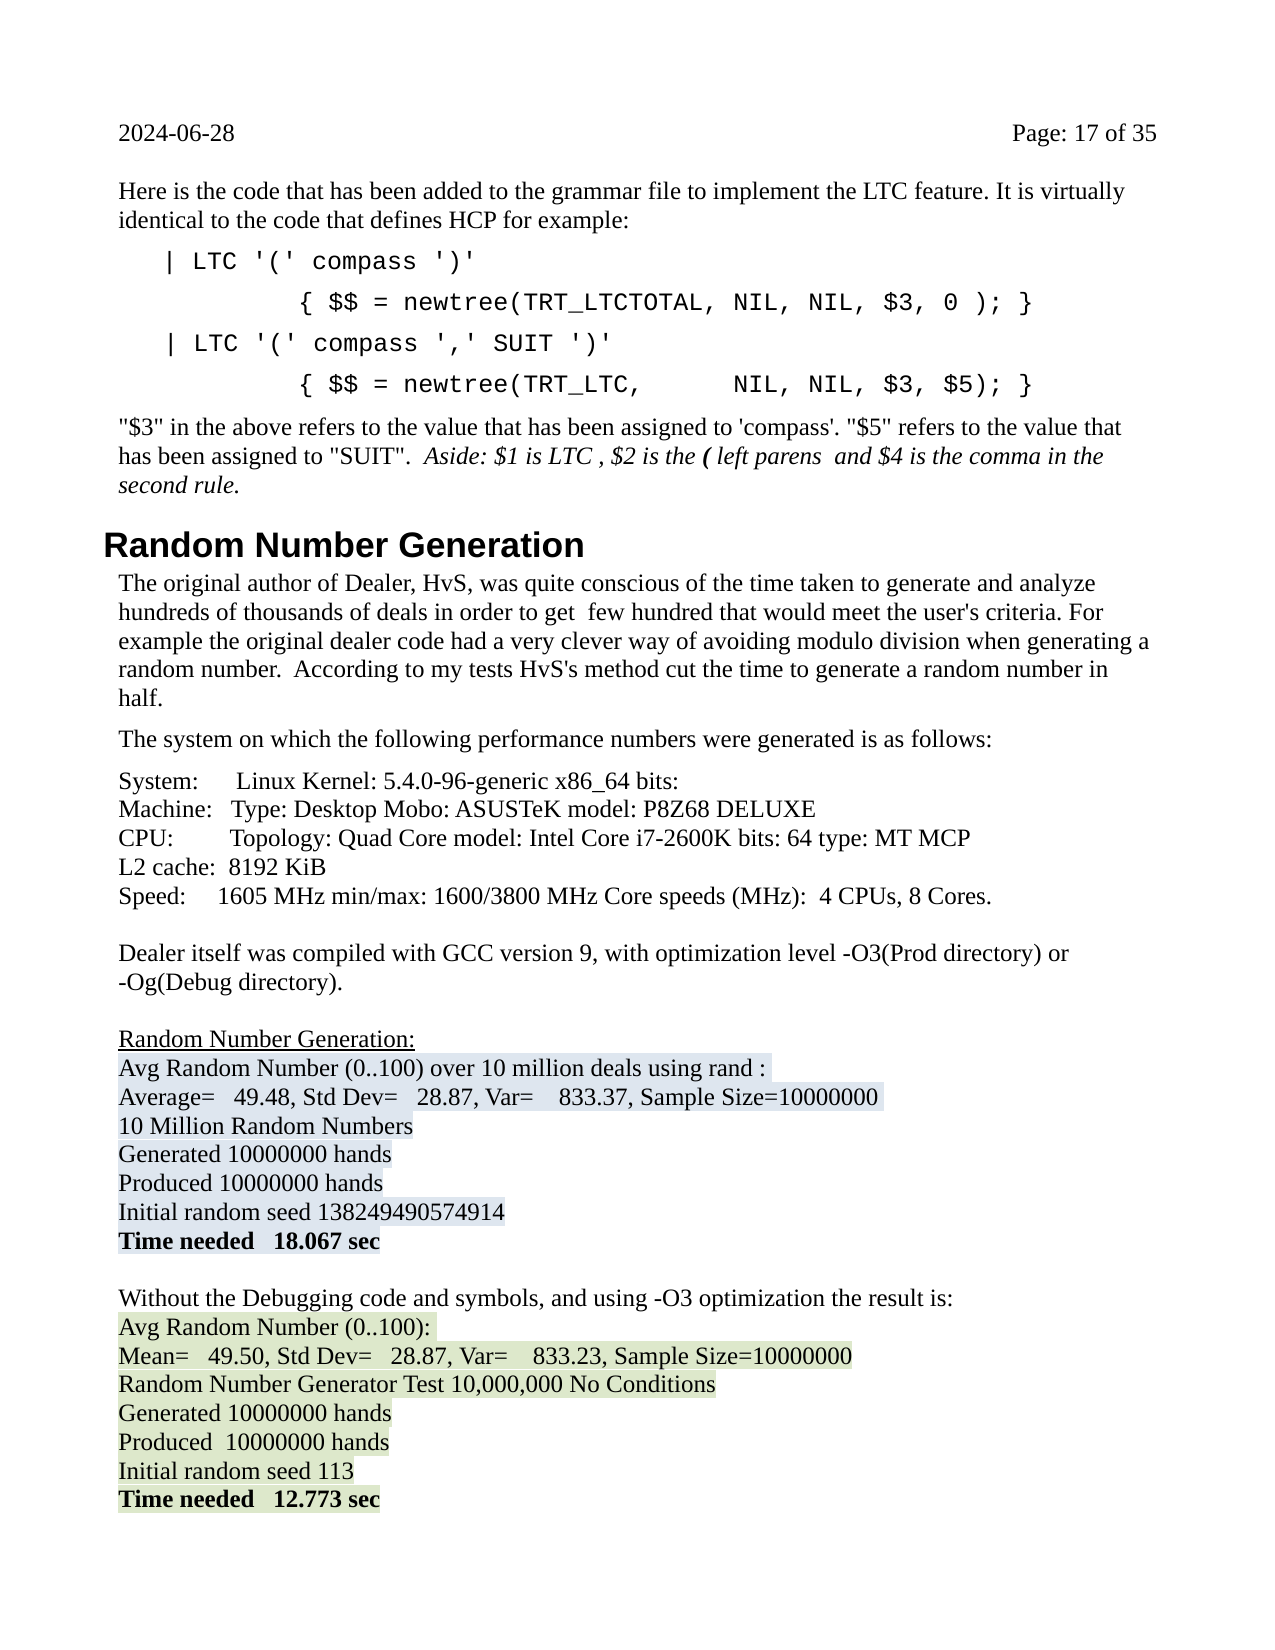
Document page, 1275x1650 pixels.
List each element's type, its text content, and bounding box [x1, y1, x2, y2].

text | LTC '(' compass ')' [118, 246, 1157, 277]
text Here is the code that has been added to the grammar file to implement the LTC feature. It is virtually identical to the code that defines HCP for example: [118, 176, 1157, 234]
text Generated 10000000 hands [118, 1398, 1157, 1427]
text 10 Million Random Numbers [118, 1111, 1157, 1139]
subtitle Random Number Generation [103, 524, 1157, 565]
text Time needed 18.067 sec [118, 1226, 1157, 1254]
text CPU: Topology: Quad Core model: Intel Core i7-2600K bits: 64 type: MT MCP [118, 823, 1157, 852]
text "$3" in the above refers to the value that has been assigned to 'compass'. "$5" refers to the value that has been assigned to "SUIT". Aside: $1 is LTC , $2 is the ( left parens and $4 is the comma in the second rule. [118, 412, 1157, 498]
text Avg Random Number (0..100): [118, 1312, 1157, 1341]
text { $$ = newtree(TRT_LTCTOTAL, NIL, NIL, $3, 0 ); } [118, 290, 1157, 318]
text The original author of Dealer, HvS, was quite conscious of the time taken to generate and analyze hundreds of thousands of deals in order to get few hundred that would meet the user's criteria. For example the original dealer code had a very clever way of avoiding modulo division when generating a random number. According to my tests HvS's method cut the time to generate a random number in half. [118, 568, 1157, 712]
text Dealer itself was compiled with GCC version 9, with optimization level -O3(Prod directory) or [118, 938, 1157, 967]
text Machine: Type: Desktop Mobo: ASUSTeK model: P8Z68 DELUXE [118, 794, 1157, 823]
text Random Number Generator Test 10,000,000 No Conditions [118, 1369, 1157, 1398]
text The system on which the following performance numbers were generated is as follows: [118, 724, 1157, 753]
text -Og(Debug directory). [118, 967, 1157, 996]
text Mean= 49.50, Std Dev= 28.87, Var= 833.23, Sample Size=10000000 [118, 1341, 1157, 1369]
text Time needed 12.773 sec [118, 1484, 1157, 1513]
text Speed: 1605 MHz min/max: 1600/3800 MHz Core speeds (MHz): 4 CPUs, 8 Cores. [118, 881, 1157, 909]
text Produced 10000000 hands [118, 1427, 1157, 1456]
text L2 cache: 8192 KiB [118, 852, 1157, 881]
text | LTC '(' compass ',' SUIT ')' [118, 331, 1157, 359]
text Initial random seed 113 [118, 1456, 1157, 1484]
text Avg Random Number (0..100) over 10 million deals using rand : [118, 1053, 1157, 1082]
text Random Number Generation: [118, 1024, 1157, 1053]
text Produced 10000000 hands [118, 1168, 1157, 1197]
text System: Linux Kernel: 5.4.0-96-generic x86_64 bits: [118, 766, 1157, 794]
text Initial random seed 138249490574914 [118, 1197, 1157, 1226]
text Without the Debugging code and symbols, and using -O3 optimization the result is: [118, 1283, 1157, 1312]
text { $$ = newtree(TRT_LTC, NIL, NIL, $3, $5); } [118, 371, 1157, 400]
text Average= 49.48, Std Dev= 28.87, Var= 833.37, Sample Size=10000000 [118, 1082, 1157, 1111]
text Generated 10000000 hands [118, 1139, 1157, 1168]
